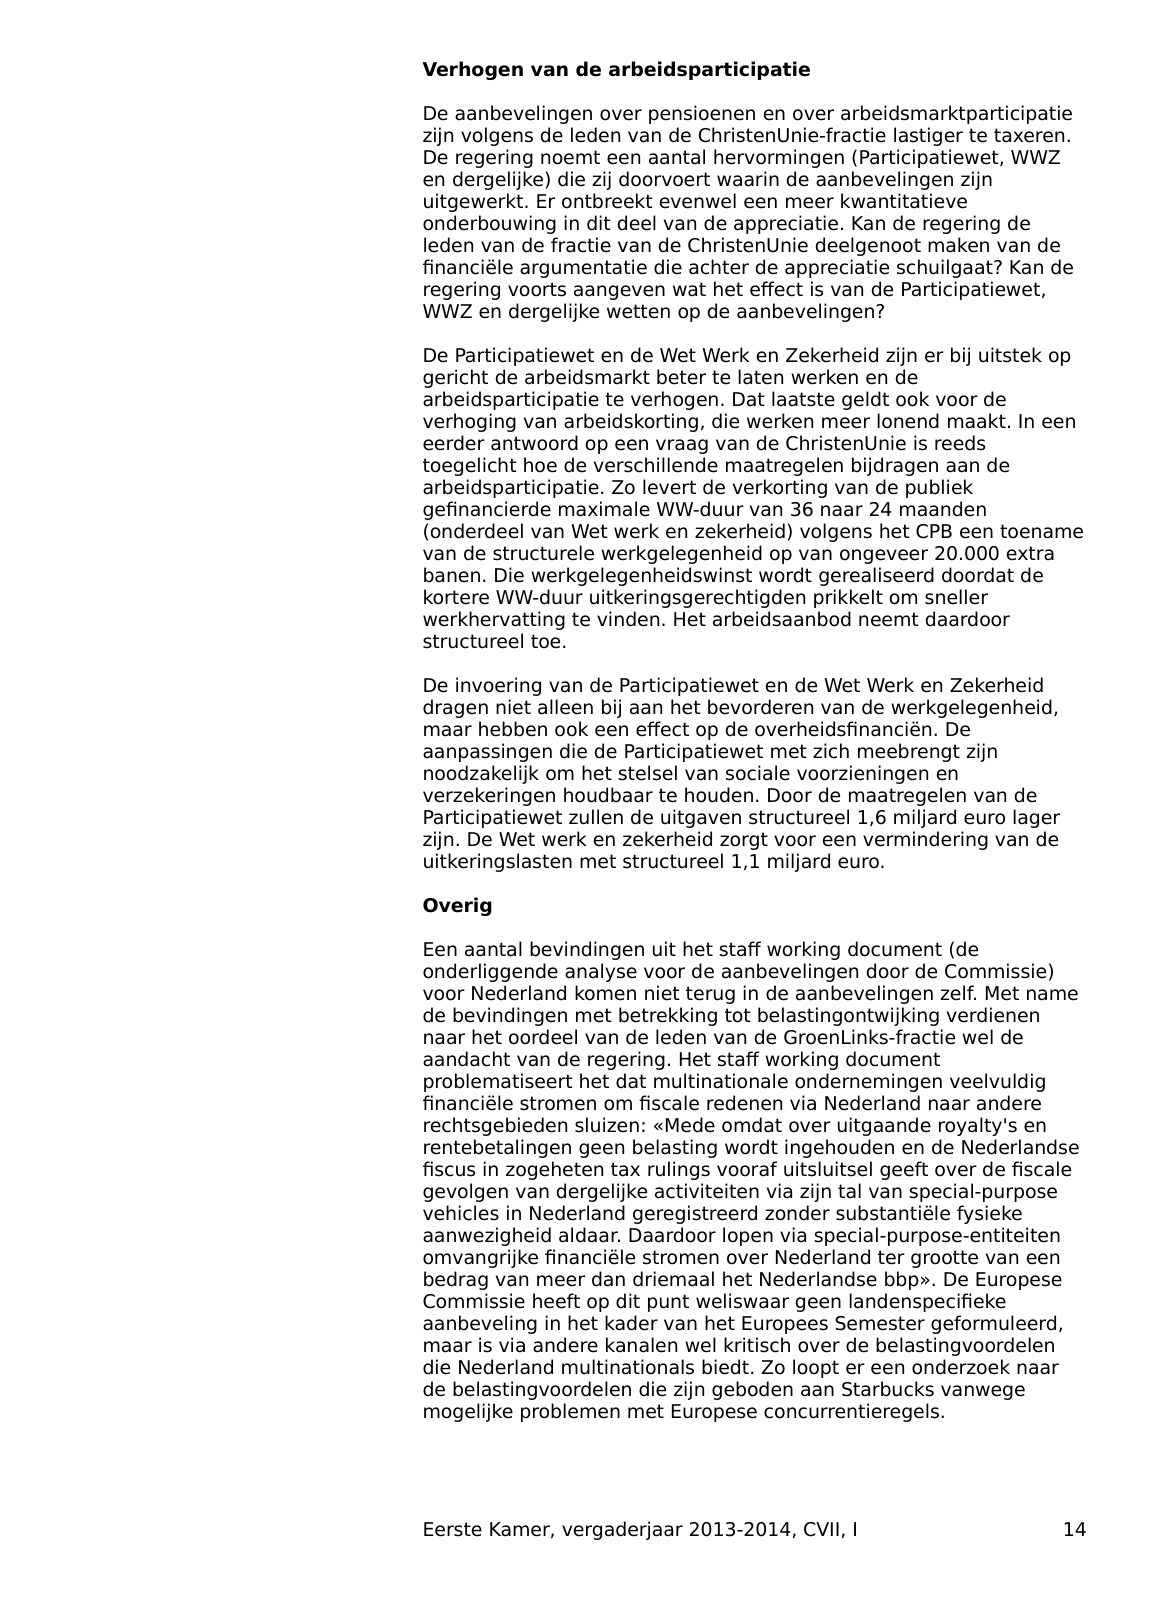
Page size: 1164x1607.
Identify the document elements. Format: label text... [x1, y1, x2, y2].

text De invoering van de Participatiewet en de Wet Werk en Zekerheid dragen niet alleen bij aan het bevorderen van de werkgelegenheid, maar hebben ook een effect op de overheidsfinanciën. De aanpassingen die de Participatiewet met zich meebrengt zijn noodzakelijk om het stelsel van sociale voorzieningen en verzekeringen houdbaar te houden. Door de maatregelen van de Participatiewet zullen de uitgaven structureel 1,6 miljard euro lager zijn. De Wet werk en zekerheid zorgt voor een vermindering van de uitkeringslasten met structureel 1,1 miljard euro. [422, 675, 1087, 873]
text De Participatiewet en de Wet Werk en Zekerheid zijn er bij uitstek op gericht de arbeidsmarkt beter te laten werken en de arbeidsparticipatie te verhogen. Dat laatste geldt ook voor de verhoging van arbeidskorting, die werken meer lonend maakt. In een eerder antwoord op een vraag van de ChristenUnie is reeds toegelicht hoe de verschillende maatregelen bijdragen aan de arbeidsparticipatie. Zo levert de verkorting van de publiek gefinancierde maximale WW-duur van 36 naar 24 maanden (onderdeel van Wet werk en zekerheid) volgens het CPB een toename van de structurele werkgelegenheid op van ongeveer 20.000 extra banen. Die werkgelegenheidswinst wordt gerealiseerd doordat de kortere WW-duur uitkeringsgerechtigden prikkelt om sneller werkhervatting te vinden. Het arbeidsaanbod neemt daardoor structureel toe. [422, 345, 1087, 653]
text Een aantal bevindingen uit het staff working document (de onderliggende analyse voor de aanbevelingen door de Commissie) voor Nederland komen niet terug in de aanbevelingen zelf. Met name de bevindingen met betrekking tot belastingontwijking verdienen naar het oordeel van de leden van de GroenLinks-fractie wel de aandacht van de regering. Het staff working document problematiseert het dat multinationale ondernemingen veelvuldig financiële stromen om fiscale redenen via Nederland naar andere rechtsgebieden sluizen: «Mede omdat over uitgaande royalty's en rentebetalingen geen belasting wordt ingehouden en de Nederlandse fiscus in zogeheten tax rulings vooraf uitsluitsel geeft over de fiscale gevolgen van dergelijke activiteiten via zijn tal van special-purpose vehicles in Nederland geregistreerd zonder substantiële fysieke aanwezigheid aldaar. Daardoor lopen via special-purpose-entiteiten omvangrijke financiële stromen over Nederland ter grootte van een bedrag van meer dan driemaal het Nederlandse bbp». De Europese Commissie heeft op dit punt weliswaar geen landenspecifieke aanbeveling in het kader van het Europees Semester geformuleerd, maar is via andere kanalen wel kritisch over de belastingvoordelen die Nederland multinationals biedt. Zo loopt er een onderzoek naar de belastingvoordelen die zijn geboden aan Starbucks vanwege mogelijke problemen met Europese concurrentieregels. [422, 939, 1087, 1423]
text De aanbevelingen over pensioenen en over arbeidsmarktparticipatie zijn volgens de leden van de ChristenUnie-fractie lastiger te taxeren. De regering noemt een aantal hervormingen (Participatiewet, WWZ en dergelijke) die zij doorvoert waarin de aanbevelingen zijn uitgewerkt. Er ontbreekt evenwel een meer kwantitatieve onderbouwing in dit deel van de appreciatie. Kan de regering de leden van de fractie van de ChristenUnie deelgenoot maken van de financiële argumentatie die achter de appreciatie schuilgaat? Kan de regering voorts aangeven wat het effect is van de Participatiewet, WWZ en dergelijke wetten op de aanbevelingen? [422, 103, 1087, 323]
subtitle Verhogen van de arbeidsparticipatie [422, 59, 1087, 81]
subtitle Overig [422, 895, 1087, 917]
